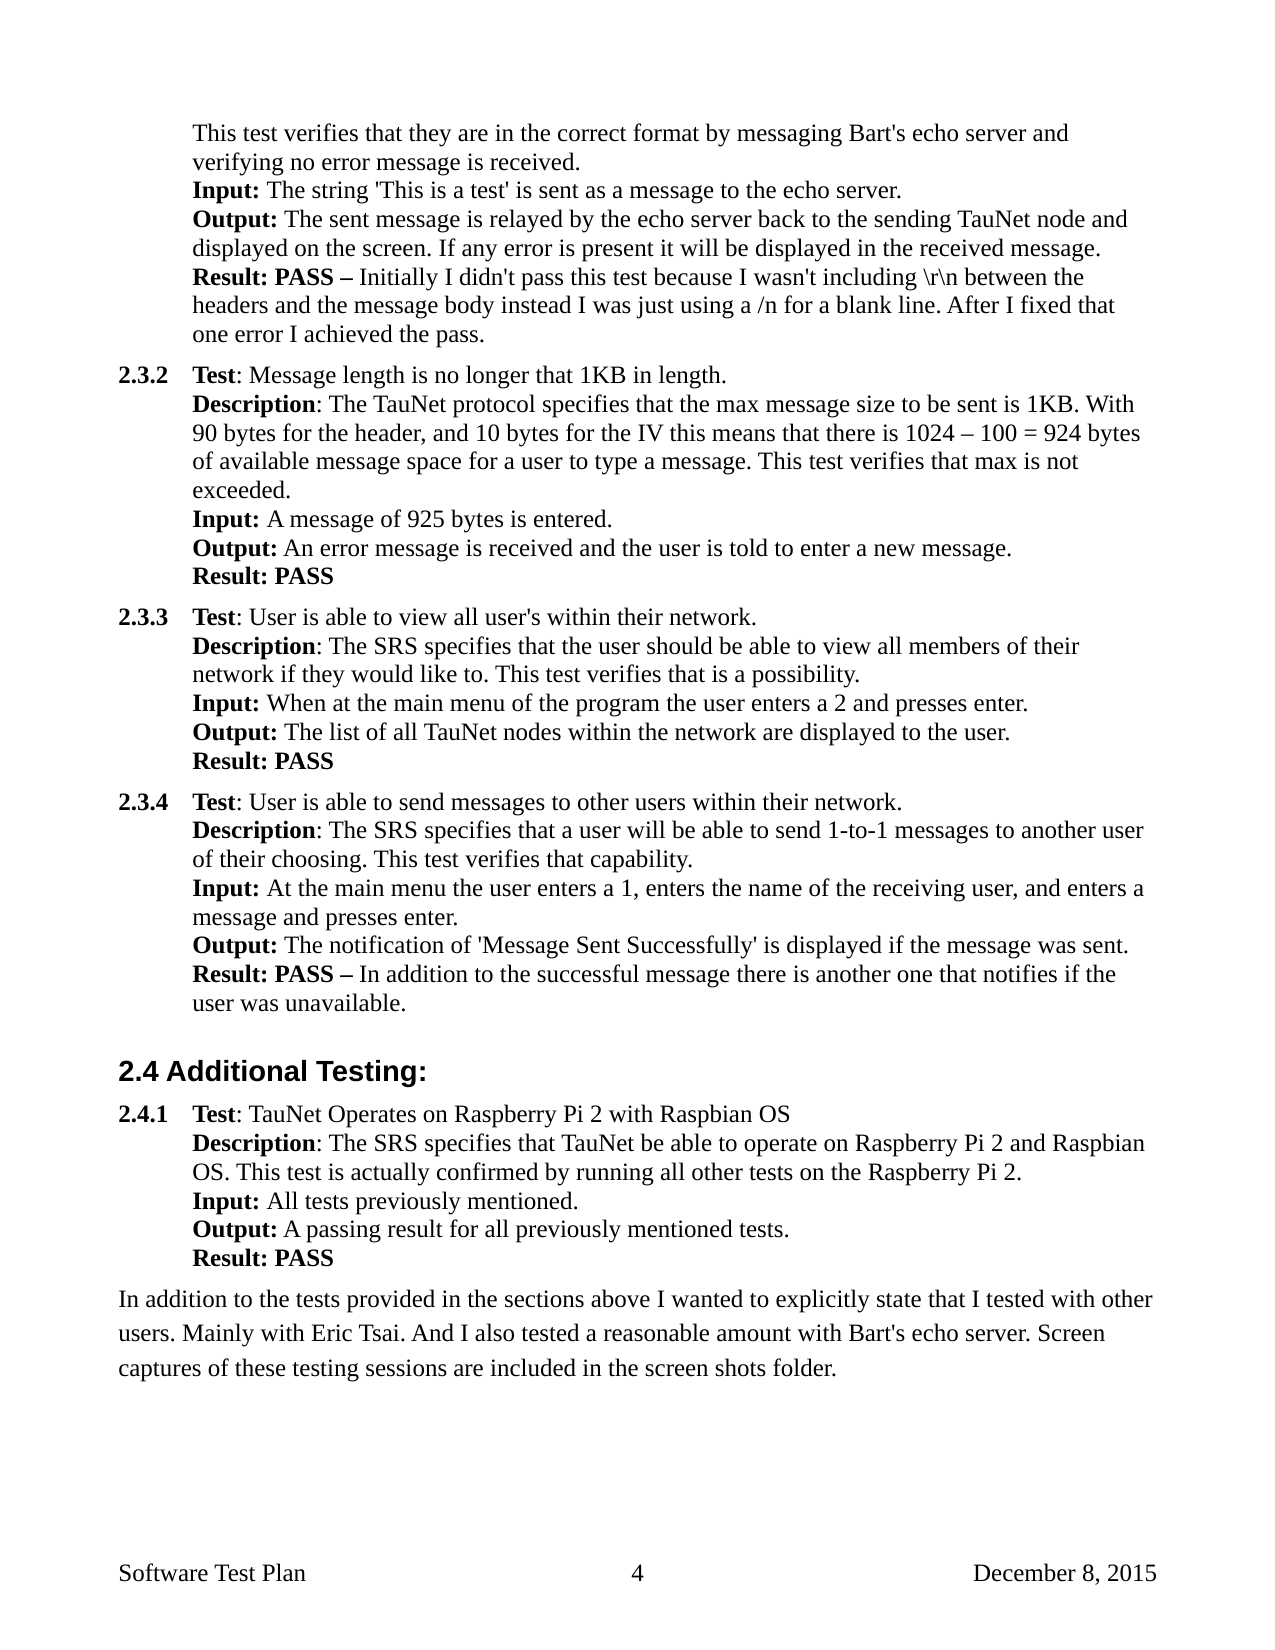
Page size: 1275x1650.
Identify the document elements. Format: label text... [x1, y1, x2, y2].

text Output: An error message is received and the user is told to enter a new message. [192, 533, 1157, 561]
text Output: The sent message is relayed by the echo server back to the sending TauNet node and displayed on the screen. If any error is present it will be displayed in the received message. [192, 204, 1157, 262]
text Output: The list of all TauNet nodes within the network are displayed to the user. [192, 717, 1157, 746]
text 2.4.1 Test: TauNet Operates on Raspberry Pi 2 with Raspbian OS [118, 1099, 1157, 1128]
text Result: PASS – Initially I didn't pass this test because I wasn't including \r\n between the headers and the message body instead I was just using a /n for a blank line. After I fixed that one error I achieved the pass. [192, 262, 1157, 348]
text Input: The string 'This is a test' is sent as a message to the echo server. [192, 176, 1157, 204]
text In addition to the tests provided in the sections above I wanted to explicitly state that I tested with other users. Mainly with Eric Tsai. And I also tested a reasonable amount with Bart's echo server. Screen captures of these testing sessions are included in the screen shots folder. [118, 1284, 1157, 1382]
text Input: When at the main menu of the program the user enters a 2 and presses enter. [192, 688, 1157, 717]
subtitle 2.4 Additional Testing: [118, 1053, 1157, 1087]
text Description: The SRS specifies that a user will be able to send 1-to-1 messages to another user of their choosing. This test verifies that capability. [192, 815, 1157, 873]
text Result: PASS [192, 561, 1157, 590]
text Input: A message of 925 bytes is entered. [192, 504, 1157, 533]
text Result: PASS – In addition to the successful message there is another one that notifies if the user was unavailable. [192, 959, 1157, 1017]
text Result: PASS [192, 746, 1157, 774]
text Input: At the main menu the user enters a 1, enters the name of the receiving user, and enters a message and presses enter. [192, 873, 1157, 930]
text Description: The SRS specifies that the user should be able to view all members of their network if they would like to. This test verifies that is a possibility. [192, 631, 1157, 688]
text Description: The TauNet protocol specifies that the max message size to be sent is 1KB. With 90 bytes for the header, and 10 bytes for the IV this means that there is 1024 – 100 = 924 bytes of available message space for a user to type a message. This test verifies that max is not exceeded. [192, 389, 1157, 504]
text This test verifies that they are in the correct format by messaging Bart's echo server and verifying no error message is received. [192, 118, 1157, 176]
text Result: PASS [192, 1243, 1157, 1272]
text 2.3.2 Test: Message length is no longer that 1KB in length. [118, 360, 1157, 389]
text Input: All tests previously mentioned. [192, 1186, 1157, 1214]
text Output: A passing result for all previously mentioned tests. [192, 1214, 1157, 1243]
text Output: The notification of 'Message Sent Successfully' is displayed if the message was sent. [192, 930, 1157, 959]
text 2.3.4 Test: User is able to send messages to other users within their network. [118, 787, 1157, 815]
text Description: The SRS specifies that TauNet be able to operate on Raspberry Pi 2 and Raspbian OS. This test is actually confirmed by running all other tests on the Raspberry Pi 2. [192, 1128, 1157, 1186]
text 2.3.3 Test: User is able to view all user's within their network. [118, 602, 1157, 631]
